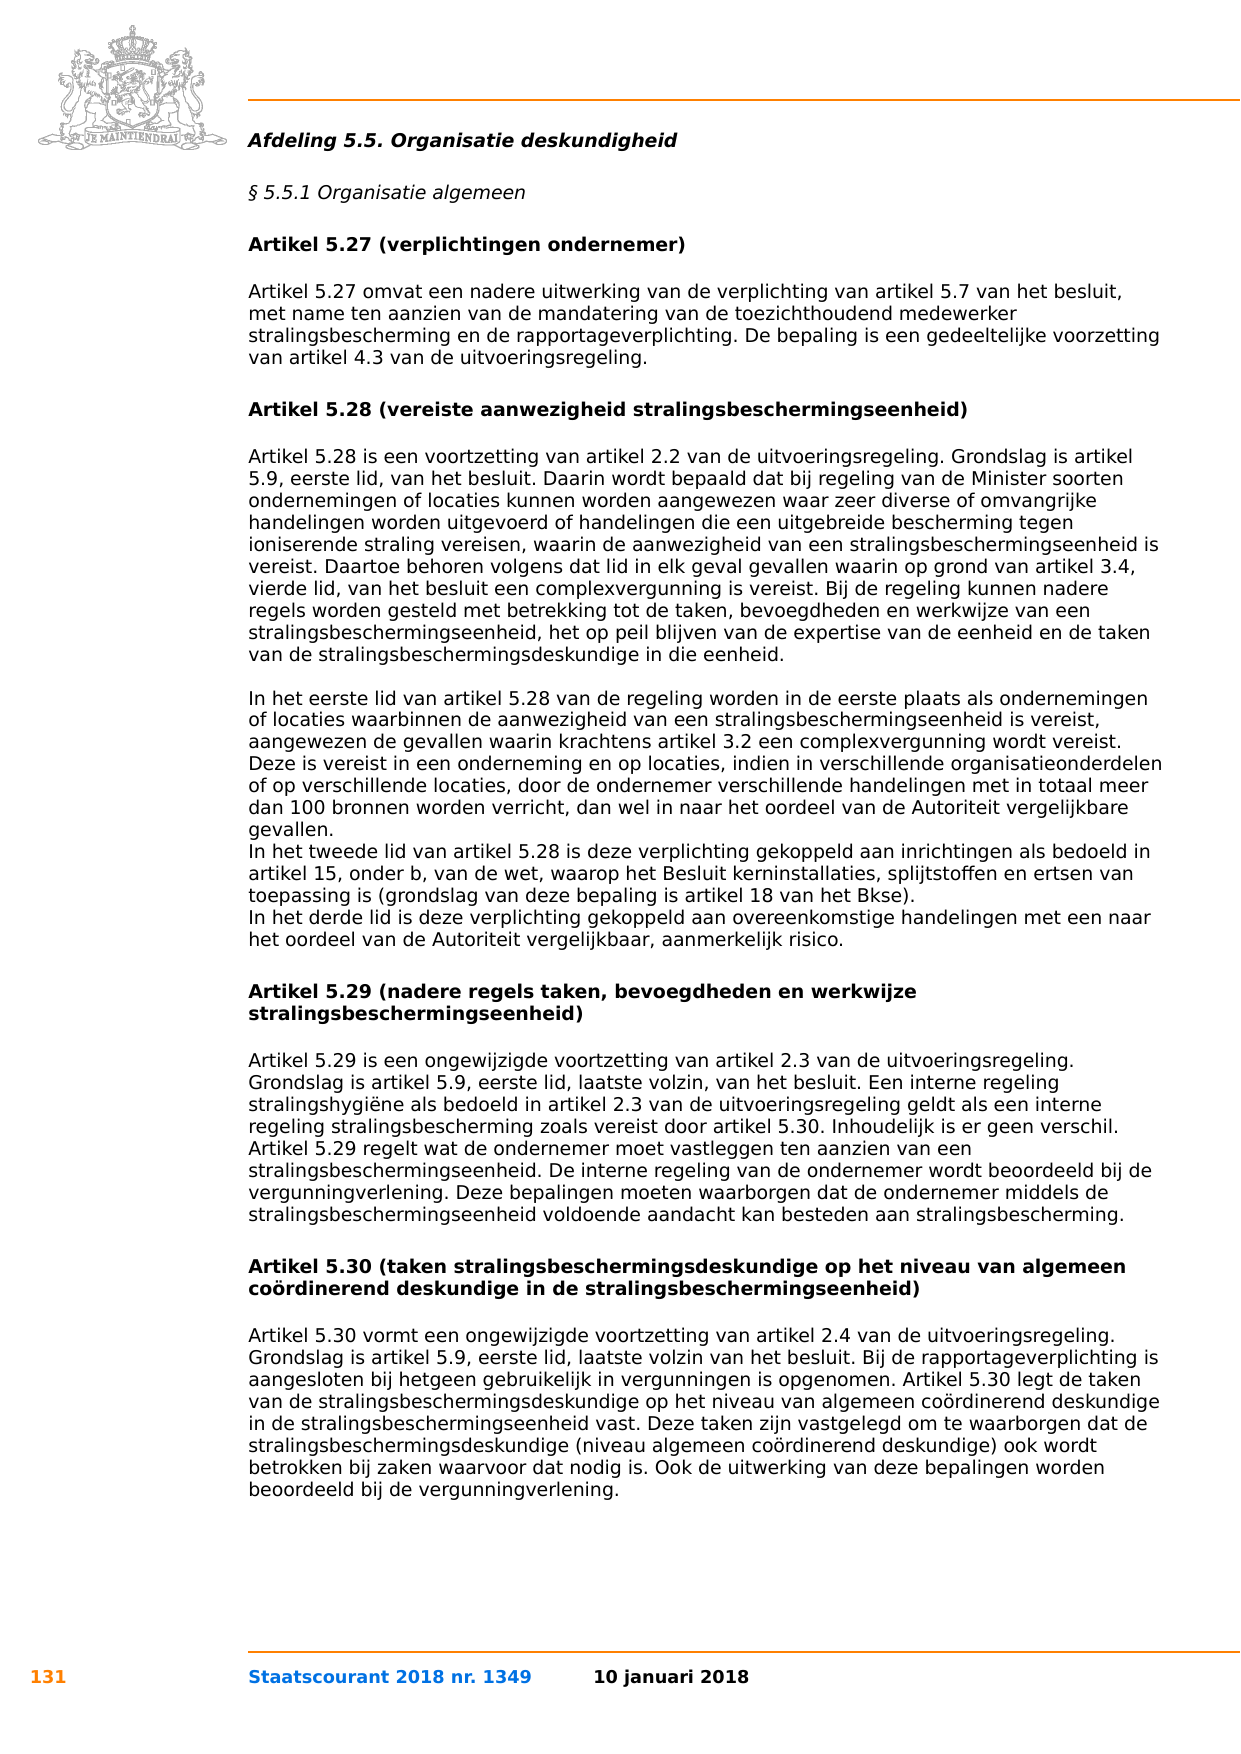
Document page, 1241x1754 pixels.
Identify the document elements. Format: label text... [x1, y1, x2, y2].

text Artikel 5.29 is een ongewijzigde voortzetting van artikel 2.3 van de uitvoeringsregeling. Grondslag is artikel 5.9, eerste lid, laatste volzin, van het besluit. Een interne regeling stralingshygiëne als bedoeld in artikel 2.3 van de uitvoeringsregeling geldt als een interne regeling stralingsbescherming zoals vereist door artikel 5.30. Inhoudelijk is er geen verschil. Artikel 5.29 regelt wat de ondernemer moet vastleggen ten aanzien van een stralingsbeschermingseenheid. De interne regeling van de ondernemer wordt beoordeeld bij de vergunningverlening. Deze bepalingen moeten waarborgen dat de ondernemer middels de stralingsbeschermingseenheid voldoende aandacht kan besteden aan stralingsbescherming. [248, 1050, 1163, 1226]
subtitle § 5.5.1 Organisatie algemeen [248, 182, 1163, 204]
text In het derde lid is deze verplichting gekoppeld aan overeenkomstige handelingen met een naar het oordeel van de Autoriteit vergelijkbaar, aanmerkelijk risico. [248, 907, 1163, 951]
subtitle Afdeling 5.5. Organisatie deskundigheid [248, 130, 1163, 152]
picture [38, 25, 227, 150]
text Artikel 5.30 vormt een ongewijzigde voortzetting van artikel 2.4 van de uitvoeringsregeling. Grondslag is artikel 5.9, eerste lid, laatste volzin van het besluit. Bij de rapportageverplichting is aangesloten bij hetgeen gebruikelijk in vergunningen is opgenomen. Artikel 5.30 legt de taken van de stralingsbeschermingsdeskundige op het niveau van algemeen coördinerend deskundige in de stralingsbeschermingseenheid vast. Deze taken zijn vastgelegd om te waarborgen dat de stralingsbeschermingsdeskundige (niveau algemeen coördinerend deskundige) ook wordt betrokken bij zaken waarvoor dat nodig is. Ook de uitwerking van deze bepalingen worden beoordeeld bij de vergunningverlening. [248, 1325, 1163, 1501]
subtitle Artikel 5.28 (vereiste aanwezigheid stralingsbeschermingseenheid) [248, 399, 1163, 421]
subtitle Artikel 5.27 (verplichtingen ondernemer) [248, 234, 1163, 256]
subtitle Artikel 5.29 (nadere regels taken, bevoegdheden en werkwijze stralingsbeschermingseenheid) [248, 981, 1163, 1025]
text Artikel 5.27 omvat een nadere uitwerking van de verplichting van artikel 5.7 van het besluit, met name ten aanzien van de mandatering van de toezichthoudend medewerker stralingsbescherming en de rapportageverplichting. De bepaling is een gedeeltelijke voorzetting van artikel 4.3 van de uitvoeringsregeling. [248, 281, 1163, 369]
text Artikel 5.28 is een voortzetting van artikel 2.2 van de uitvoeringsregeling. Grondslag is artikel 5.9, eerste lid, van het besluit. Daarin wordt bepaald dat bij regeling van de Minister soorten ondernemingen of locaties kunnen worden aangewezen waar zeer diverse of omvangrijke handelingen worden uitgevoerd of handelingen die een uitgebreide bescherming tegen ioniserende straling vereisen, waarin de aanwezigheid van een stralingsbeschermingseenheid is vereist. Daartoe behoren volgens dat lid in elk geval gevallen waarin op grond van artikel 3.4, vierde lid, van het besluit een complexvergunning is vereist. Bij de regeling kunnen nadere regels worden gesteld met betrekking tot de taken, bevoegdheden en werkwijze van een stralingsbeschermingseenheid, het op peil blijven van de expertise van de eenheid en de taken van de stralingsbeschermingsdeskundige in die eenheid. [248, 446, 1163, 666]
subtitle Artikel 5.30 (taken stralingsbeschermingsdeskundige op het niveau van algemeen coördinerend deskundige in de stralingsbeschermingseenheid) [248, 1256, 1163, 1300]
text In het tweede lid van artikel 5.28 is deze verplichting gekoppeld aan inrichtingen als bedoeld in artikel 15, onder b, van de wet, waarop het Besluit kerninstallaties, splijtstoffen en ertsen van toepassing is (grondslag van deze bepaling is artikel 18 van het Bkse). [248, 841, 1163, 907]
text In het eerste lid van artikel 5.28 van de regeling worden in de eerste plaats als ondernemingen of locaties waarbinnen de aanwezigheid van een stralingsbeschermingseenheid is vereist, aangewezen de gevallen waarin krachtens artikel 3.2 een complexvergunning wordt vereist. Deze is vereist in een onderneming en op locaties, indien in verschillende organisatieonderdelen of op verschillende locaties, door de ondernemer verschillende handelingen met in totaal meer dan 100 bronnen worden verricht, dan wel in naar het oordeel van de Autoriteit vergelijkbare gevallen. [248, 687, 1163, 841]
